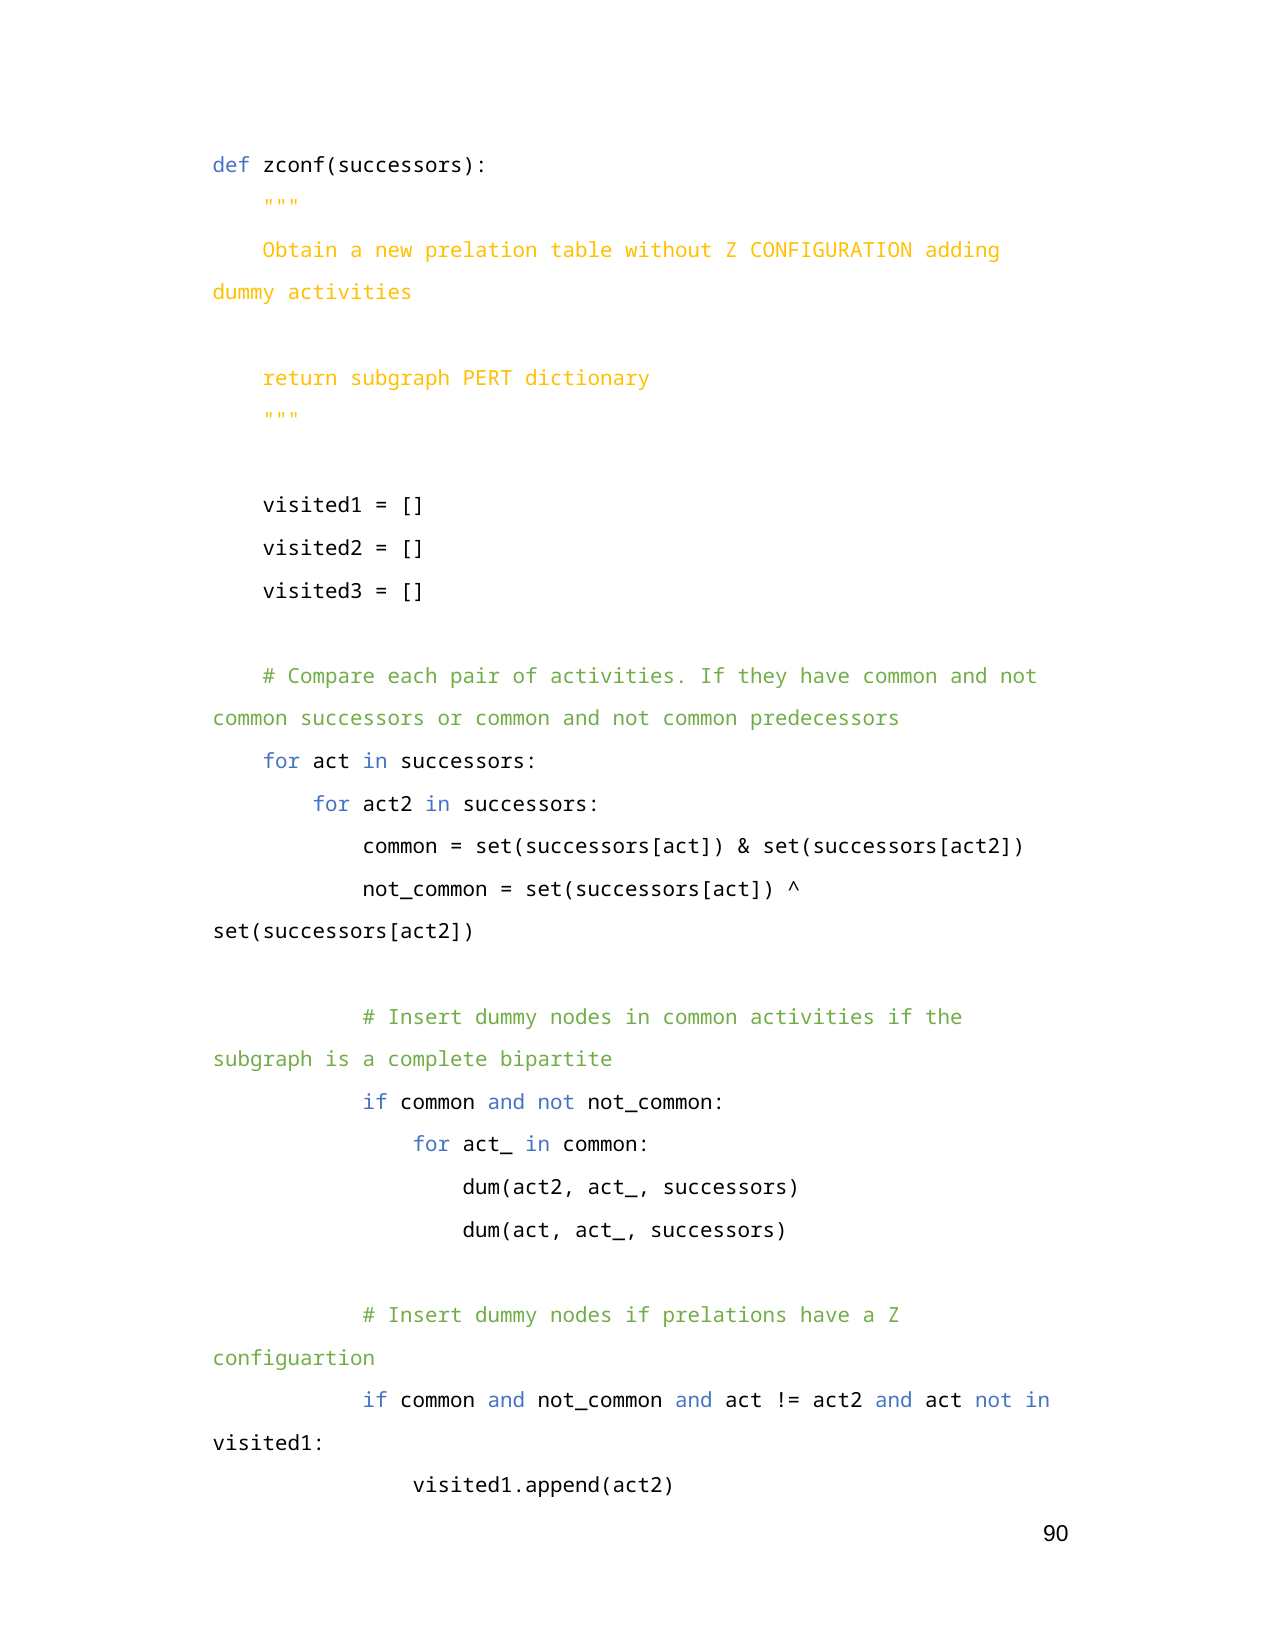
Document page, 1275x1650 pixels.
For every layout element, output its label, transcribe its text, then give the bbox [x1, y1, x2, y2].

table_header def zconf(successors): """ Obtain a new prelation table without Z CONFIGURATION adding dummy activities return subgraph PERT dictionary """ visited1 = [] visited2 = [] visited3 = [] # Compare each pair of activities. If they have common and not common successors or common and not common predecessors for act in successors: for act2 in successors: common = set(successors[act]) & set(successors[act2]) not_common = set(successors[act]) ^ set(successors[act2]) # Insert dummy nodes in common activities if the subgraph is a complete bipartite if common and not not_common: for act_ in common: dum(act2, act_, successors) dum(act, act_, successors) # Insert dummy nodes if prelations have a Z configuartion if common and not_common and act != act2 and act not in visited1: visited1.append(act2) [207, 101, 1063, 1517]
